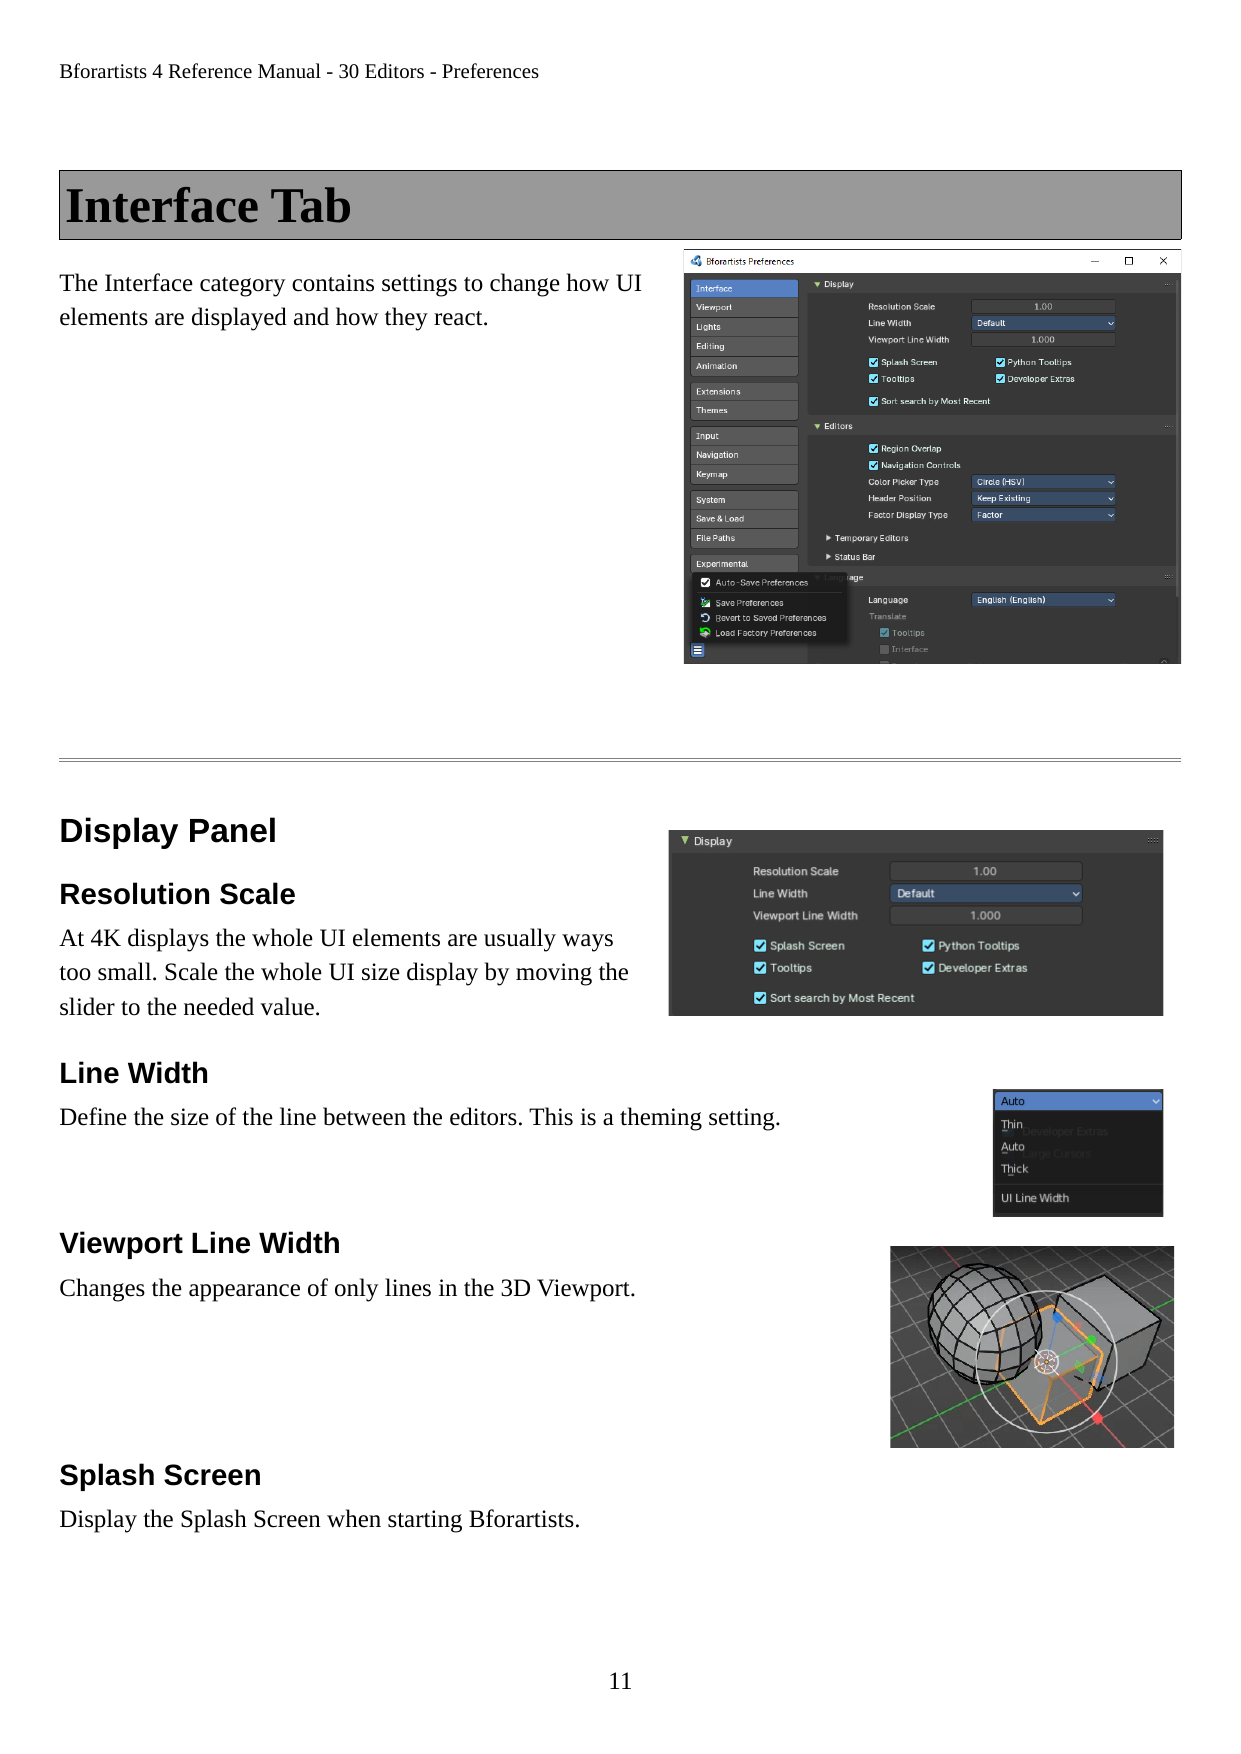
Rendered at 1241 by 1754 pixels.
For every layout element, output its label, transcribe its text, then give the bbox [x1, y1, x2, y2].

subtitle Line Width [59, 1056, 1181, 1089]
text At 4K displays the whole UI elements are usually ways too small. Scale the whole UI size display by moving the slider to the needed value. [59, 923, 1181, 1021]
text Display the Splash Screen when starting Bforartists. [59, 1504, 1181, 1533]
subtitle Splash Screen [59, 1458, 1181, 1492]
table_header Interface Tab [60, 171, 1181, 239]
text Changes the appearance of only lines in the 3D Viewport. [59, 1273, 890, 1301]
subtitle Resolution Scale [59, 877, 668, 911]
text The Interface category contains settings to change how UI elements are displayed and how they react. [59, 268, 683, 331]
subtitle [1164, 877, 1181, 911]
picture [683, 249, 1182, 664]
picture [668, 830, 1164, 1016]
subtitle Viewport Line Width [59, 1226, 1181, 1260]
picture [890, 1246, 1175, 1448]
text Define the size of the line between the editors. This is a theming setting. [59, 1102, 992, 1131]
subtitle Display Panel [59, 811, 1181, 850]
picture [992, 1089, 1164, 1217]
